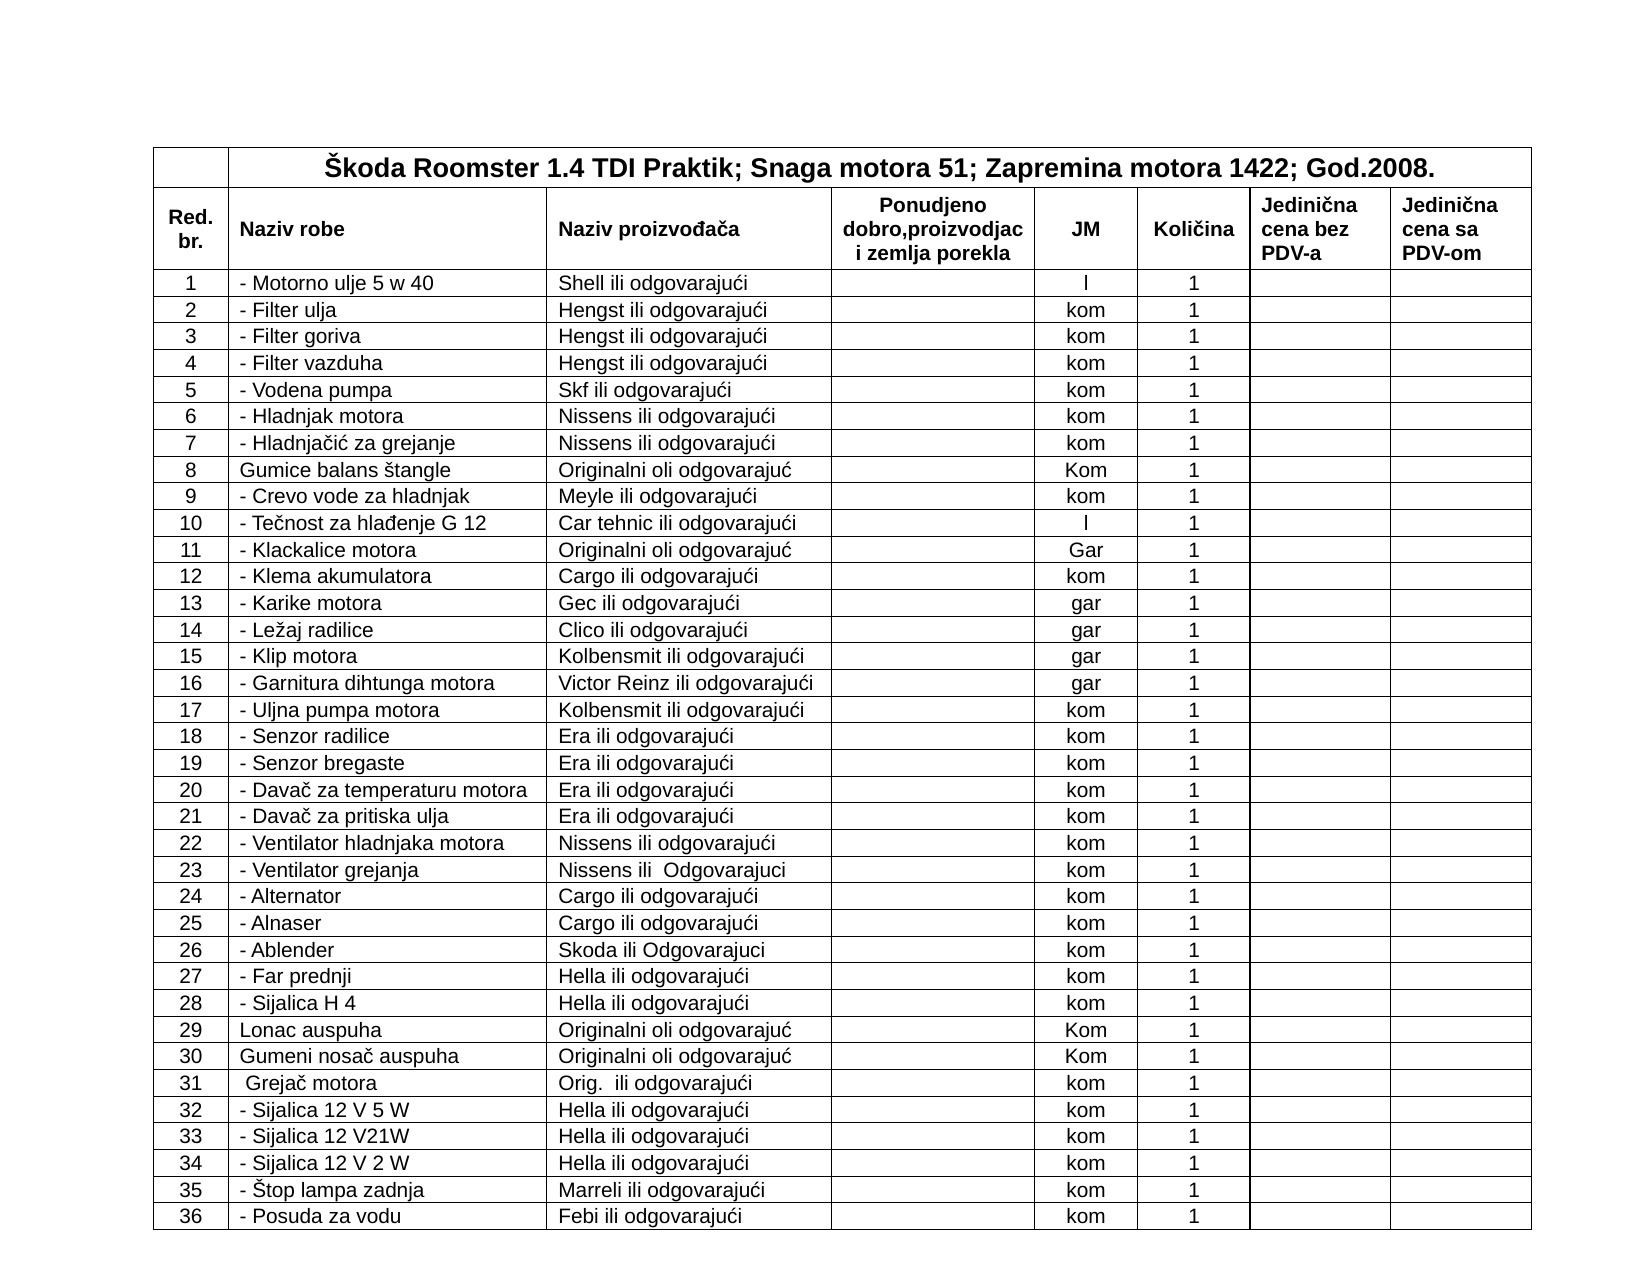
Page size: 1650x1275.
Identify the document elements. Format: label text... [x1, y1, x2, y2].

table_cell JM [1035, 188, 1137, 269]
table_cell 1 [1138, 350, 1249, 376]
table_cell 36 [154, 1203, 228, 1229]
table_cell kom [1035, 483, 1137, 509]
table_cell Gar [1035, 537, 1137, 562]
table_cell - Klackalice motora [229, 537, 546, 562]
table_cell gar [1035, 590, 1137, 616]
table_cell Era ili odgovarajući [547, 777, 831, 802]
table_cell 18 [154, 723, 228, 749]
table_cell Originalni oli odgovarajuć [547, 537, 831, 562]
table_cell Naziv proizvođača [547, 188, 831, 269]
table_cell 11 [154, 537, 228, 562]
table_cell [1251, 1150, 1390, 1176]
table_cell [1251, 830, 1390, 856]
table_cell 34 [154, 1150, 228, 1176]
table_cell - Alternator [229, 883, 546, 909]
table_cell 26 [154, 937, 228, 962]
table_cell kom [1035, 750, 1137, 776]
table_cell - Garnitura dihtunga motora [229, 670, 546, 696]
table_cell Grejač motora [229, 1070, 546, 1096]
table_cell 17 [154, 697, 228, 722]
table_cell kom [1035, 323, 1137, 349]
table_cell 9 [154, 483, 228, 509]
table_cell [832, 617, 1034, 642]
table_cell [832, 910, 1034, 936]
table_cell 7 [154, 430, 228, 456]
table_cell kom [1035, 723, 1137, 749]
table_cell - Ležaj radilice [229, 617, 546, 642]
table_cell [1391, 270, 1531, 296]
table_cell 1 [1138, 510, 1249, 536]
table_cell [832, 670, 1034, 696]
table_cell [1391, 857, 1531, 882]
table_cell [832, 457, 1034, 482]
table_cell [1391, 403, 1531, 429]
table_cell kom [1035, 777, 1137, 802]
table_cell [1391, 1123, 1531, 1149]
table_cell [1251, 563, 1390, 589]
table_cell kom [1035, 937, 1137, 962]
table_cell Gec ili odgovarajući [547, 590, 831, 616]
table_cell [832, 857, 1034, 882]
table_cell 33 [154, 1123, 228, 1149]
table_cell - Motorno ulje 5 w 40 [229, 270, 546, 296]
table_cell [832, 1177, 1034, 1202]
table_cell [1251, 590, 1390, 616]
table_cell [1251, 963, 1390, 989]
table_cell 35 [154, 1177, 228, 1202]
table_cell 1 [1138, 590, 1249, 616]
table_cell [1251, 883, 1390, 909]
table_cell [1391, 483, 1531, 509]
table_cell kom [1035, 350, 1137, 376]
table_cell [1391, 297, 1531, 322]
table_cell [832, 590, 1034, 616]
table_cell 14 [154, 617, 228, 642]
table_cell gar [1035, 643, 1137, 669]
table_cell - Filter goriva [229, 323, 546, 349]
table_cell kom [1035, 883, 1137, 909]
table_cell - Sijalica 12 V 5 W [229, 1097, 546, 1122]
table_cell - Posuda za vodu [229, 1203, 546, 1229]
table_cell [832, 1043, 1034, 1069]
table_cell Orig. ili odgovarajući [547, 1070, 831, 1096]
table_cell 1 [1138, 1123, 1249, 1149]
table_cell 1 [1138, 1177, 1249, 1202]
table_cell [832, 697, 1034, 722]
table_cell - Ablender [229, 937, 546, 962]
table_cell Hella ili odgovarajući [547, 1150, 831, 1176]
table_cell 1 [1138, 803, 1249, 829]
table_cell 1 [1138, 323, 1249, 349]
table_cell Hengst ili odgovarajući [547, 350, 831, 376]
table_cell Jedinična cena sa PDV-om [1391, 188, 1531, 269]
table_cell Febi ili odgovarajući [547, 1203, 831, 1229]
table_cell [1391, 697, 1531, 722]
table_cell [832, 350, 1034, 376]
table_cell 5 [154, 377, 228, 402]
table_cell [1251, 990, 1390, 1016]
table_cell [1251, 510, 1390, 536]
table_cell [832, 1070, 1034, 1096]
table_cell Cargo ili odgovarajući [547, 883, 831, 909]
table_cell [1251, 750, 1390, 776]
table_cell 21 [154, 803, 228, 829]
table_cell 16 [154, 670, 228, 696]
table_cell 1 [1138, 377, 1249, 402]
table_cell [832, 1203, 1034, 1229]
table_cell - Davač za temperaturu motora [229, 777, 546, 802]
table_cell 1 [154, 270, 228, 296]
table_cell [1391, 883, 1531, 909]
table_cell [1251, 937, 1390, 962]
table_cell kom [1035, 963, 1137, 989]
table_cell Hella ili odgovarajući [547, 990, 831, 1016]
table_cell Hengst ili odgovarajući [547, 297, 831, 322]
table_cell Originalni oli odgovarajuć [547, 457, 831, 482]
table_cell 1 [1138, 697, 1249, 722]
table_cell - Vodena pumpa [229, 377, 546, 402]
table_cell Marreli ili odgovarajući [547, 1177, 831, 1202]
table_cell [832, 723, 1034, 749]
table_cell Victor Reinz ili odgovarajući [547, 670, 831, 696]
table_cell [832, 1097, 1034, 1122]
table_cell [1251, 803, 1390, 829]
table_cell [1251, 1123, 1390, 1149]
table_cell Naziv robe [229, 188, 546, 269]
table_cell kom [1035, 910, 1137, 936]
table_cell kom [1035, 1070, 1137, 1096]
table_cell 1 [1138, 537, 1249, 562]
table_cell - Davač za pritiska ulja [229, 803, 546, 829]
table_cell [832, 403, 1034, 429]
table_cell kom [1035, 297, 1137, 322]
table_cell [1251, 1177, 1390, 1202]
table_cell 23 [154, 857, 228, 882]
table_cell 32 [154, 1097, 228, 1122]
table_cell [832, 1150, 1034, 1176]
table_cell 12 [154, 563, 228, 589]
table_header Škoda Roomster 1.4 TDI Praktik; Snaga motora 51; Zapremina motora 1422; God.2008. [229, 148, 1531, 187]
table_cell [1251, 857, 1390, 882]
table_cell - Tečnost za hlađenje G 12 [229, 510, 546, 536]
table_cell 28 [154, 990, 228, 1016]
table_cell 1 [1138, 1043, 1249, 1069]
table_cell 1 [1138, 1097, 1249, 1122]
table_cell [832, 1017, 1034, 1042]
table_cell kom [1035, 857, 1137, 882]
table_cell [832, 643, 1034, 669]
table_cell 6 [154, 403, 228, 429]
table_cell [1391, 563, 1531, 589]
table_cell - Sijalica H 4 [229, 990, 546, 1016]
table_cell Originalni oli odgovarajuć [547, 1017, 831, 1042]
table_cell [832, 323, 1034, 349]
table_cell [1251, 350, 1390, 376]
table_cell - Ventilator hladnjaka motora [229, 830, 546, 856]
table_cell [832, 937, 1034, 962]
table_cell - Karike motora [229, 590, 546, 616]
table_cell 31 [154, 1070, 228, 1096]
table_cell [1251, 403, 1390, 429]
table_cell Originalni oli odgovarajuć [547, 1043, 831, 1069]
table_cell Kom [1035, 1043, 1137, 1069]
table_cell 1 [1138, 1150, 1249, 1176]
table_cell [1251, 483, 1390, 509]
table_cell [1391, 377, 1531, 402]
table_cell [832, 377, 1034, 402]
table_cell - Štop lampa zadnja [229, 1177, 546, 1202]
table_cell [1391, 830, 1531, 856]
table_cell [1251, 537, 1390, 562]
table_cell Cargo ili odgovarajući [547, 910, 831, 936]
table_cell Količina [1138, 188, 1249, 269]
table_cell Era ili odgovarajući [547, 750, 831, 776]
table_cell [1391, 670, 1531, 696]
table_cell 1 [1138, 990, 1249, 1016]
table_cell [1391, 1097, 1531, 1122]
table_cell 1 [1138, 723, 1249, 749]
table_cell Skf ili odgovarajući [547, 377, 831, 402]
table_cell [1251, 1097, 1390, 1122]
table_cell gar [1035, 617, 1137, 642]
table_cell kom [1035, 803, 1137, 829]
table_cell 1 [1138, 883, 1249, 909]
table_cell 1 [1138, 750, 1249, 776]
table_cell Cargo ili odgovarajući [547, 563, 831, 589]
table_cell [832, 510, 1034, 536]
table_cell kom [1035, 1097, 1137, 1122]
table_cell 2 [154, 297, 228, 322]
table_cell Kolbensmit ili odgovarajući [547, 643, 831, 669]
table_cell [832, 803, 1034, 829]
table_cell Kom [1035, 457, 1137, 482]
table_cell [1251, 910, 1390, 936]
table_cell [1391, 510, 1531, 536]
table_cell [832, 537, 1034, 562]
table_cell 1 [1138, 403, 1249, 429]
table_cell kom [1035, 377, 1137, 402]
table_cell 1 [1138, 643, 1249, 669]
table_cell kom [1035, 1203, 1137, 1229]
table_cell - Klema akumulatora [229, 563, 546, 589]
table_cell [832, 830, 1034, 856]
table_cell [832, 483, 1034, 509]
table_cell 1 [1138, 1017, 1249, 1042]
table_cell kom [1035, 1177, 1137, 1202]
table_cell Hella ili odgovarajući [547, 963, 831, 989]
table_cell - Uljna pumpa motora [229, 697, 546, 722]
table_cell [1391, 723, 1531, 749]
table_cell Gumice balans štangle [229, 457, 546, 482]
table_cell 1 [1138, 483, 1249, 509]
table_cell Red. br. [154, 188, 228, 269]
table_cell 19 [154, 750, 228, 776]
table_cell [1251, 1203, 1390, 1229]
table_cell Nissens ili odgovarajući [547, 403, 831, 429]
table_cell [1391, 750, 1531, 776]
table_cell [832, 563, 1034, 589]
table_cell [1391, 803, 1531, 829]
table_cell - Klip motora [229, 643, 546, 669]
table_cell [832, 430, 1034, 456]
table_cell l [1035, 270, 1137, 296]
table_cell kom [1035, 430, 1137, 456]
table_cell kom [1035, 563, 1137, 589]
table_cell [1391, 457, 1531, 482]
table_cell [1391, 1017, 1531, 1042]
table_cell [832, 777, 1034, 802]
table_cell [1391, 1177, 1531, 1202]
table_cell - Ventilator grejanja [229, 857, 546, 882]
table_cell 30 [154, 1043, 228, 1069]
table_cell [1391, 1070, 1531, 1096]
table_cell 4 [154, 350, 228, 376]
table_cell - Sijalica 12 V 2 W [229, 1150, 546, 1176]
table_cell [1251, 777, 1390, 802]
table_cell kom [1035, 830, 1137, 856]
table_cell Era ili odgovarajući [547, 723, 831, 749]
table_cell 1 [1138, 457, 1249, 482]
table_cell kom [1035, 1150, 1137, 1176]
table_cell Nissens ili Odgovarajuci [547, 857, 831, 882]
table_cell - Hladnjačić za grejanje [229, 430, 546, 456]
table_cell 13 [154, 590, 228, 616]
table_cell [1251, 1017, 1390, 1042]
table_cell 20 [154, 777, 228, 802]
table_cell Skoda ili Odgovarajuci [547, 937, 831, 962]
table_cell kom [1035, 697, 1137, 722]
table_cell [1251, 377, 1390, 402]
table_cell [1391, 777, 1531, 802]
table_cell 1 [1138, 777, 1249, 802]
table_cell [1251, 270, 1390, 296]
table_cell [1251, 697, 1390, 722]
table_cell Ponudjeno dobro,proizvodjac i zemlja porekla [832, 188, 1034, 269]
table_cell [1391, 617, 1531, 642]
table_cell Hengst ili odgovarajući [547, 323, 831, 349]
table_cell Hella ili odgovarajući [547, 1097, 831, 1122]
table_cell [1391, 1043, 1531, 1069]
table_cell Kolbensmit ili odgovarajući [547, 697, 831, 722]
table_cell [1391, 590, 1531, 616]
table_cell - Hladnjak motora [229, 403, 546, 429]
table_cell [1391, 1203, 1531, 1229]
table_header [154, 148, 228, 187]
table_cell Clico ili odgovarajući [547, 617, 831, 642]
table_cell 1 [1138, 270, 1249, 296]
table_cell 1 [1138, 430, 1249, 456]
table_cell [1391, 537, 1531, 562]
table_cell [1391, 963, 1531, 989]
table_cell 27 [154, 963, 228, 989]
table_cell [1251, 670, 1390, 696]
table_cell [1391, 323, 1531, 349]
table_cell Kom [1035, 1017, 1137, 1042]
table_cell Meyle ili odgovarajući [547, 483, 831, 509]
table_cell 1 [1138, 563, 1249, 589]
table_cell [1251, 1043, 1390, 1069]
table_cell 3 [154, 323, 228, 349]
table_cell 1 [1138, 670, 1249, 696]
table_cell 1 [1138, 830, 1249, 856]
table_cell 29 [154, 1017, 228, 1042]
table_cell [1391, 1150, 1531, 1176]
table_cell [1251, 617, 1390, 642]
table_cell [1251, 1070, 1390, 1096]
table_cell 8 [154, 457, 228, 482]
table_cell - Senzor radilice [229, 723, 546, 749]
table_cell [1391, 430, 1531, 456]
table_cell 1 [1138, 297, 1249, 322]
table_cell [1251, 323, 1390, 349]
table_cell kom [1035, 403, 1137, 429]
table_cell 1 [1138, 617, 1249, 642]
table_cell Jedinična cena bez PDV-a [1251, 188, 1390, 269]
table_cell [1391, 990, 1531, 1016]
table_cell kom [1035, 1123, 1137, 1149]
table_cell [1391, 937, 1531, 962]
table_cell l [1035, 510, 1137, 536]
table_cell [1251, 457, 1390, 482]
table_cell 1 [1138, 1203, 1249, 1229]
table_cell - Sijalica 12 V21W [229, 1123, 546, 1149]
table_cell [1251, 723, 1390, 749]
table_cell kom [1035, 990, 1137, 1016]
table_cell [1251, 430, 1390, 456]
table_cell 1 [1138, 963, 1249, 989]
table_cell [832, 750, 1034, 776]
table_cell [1251, 643, 1390, 669]
table_cell - Alnaser [229, 910, 546, 936]
table_cell Car tehnic ili odgovarajući [547, 510, 831, 536]
table_cell [832, 990, 1034, 1016]
table_cell Gumeni nosač auspuha [229, 1043, 546, 1069]
table_cell - Crevo vode za hladnjak [229, 483, 546, 509]
table_cell 24 [154, 883, 228, 909]
table_cell - Filter ulja [229, 297, 546, 322]
table_cell 10 [154, 510, 228, 536]
table_cell Lonac auspuha [229, 1017, 546, 1042]
table_cell 22 [154, 830, 228, 856]
table_cell [1391, 643, 1531, 669]
table_cell [1391, 350, 1531, 376]
table_cell 1 [1138, 857, 1249, 882]
table_cell - Filter vazduha [229, 350, 546, 376]
table_cell - Far prednji [229, 963, 546, 989]
table_cell 25 [154, 910, 228, 936]
table_cell Era ili odgovarajući [547, 803, 831, 829]
table_cell gar [1035, 670, 1137, 696]
table_cell [1391, 910, 1531, 936]
table_cell [832, 1123, 1034, 1149]
table_cell Hella ili odgovarajući [547, 1123, 831, 1149]
table_cell Nissens ili odgovarajući [547, 830, 831, 856]
table_cell Shell ili odgovarajući [547, 270, 831, 296]
table_cell [832, 270, 1034, 296]
table_cell 1 [1138, 910, 1249, 936]
table_cell Nissens ili odgovarajući [547, 430, 831, 456]
table_cell - Senzor bregaste [229, 750, 546, 776]
table_cell 1 [1138, 1070, 1249, 1096]
table_cell 15 [154, 643, 228, 669]
table_cell [832, 963, 1034, 989]
table_cell [832, 297, 1034, 322]
table_cell [1251, 297, 1390, 322]
table_cell 1 [1138, 937, 1249, 962]
table_cell [832, 883, 1034, 909]
